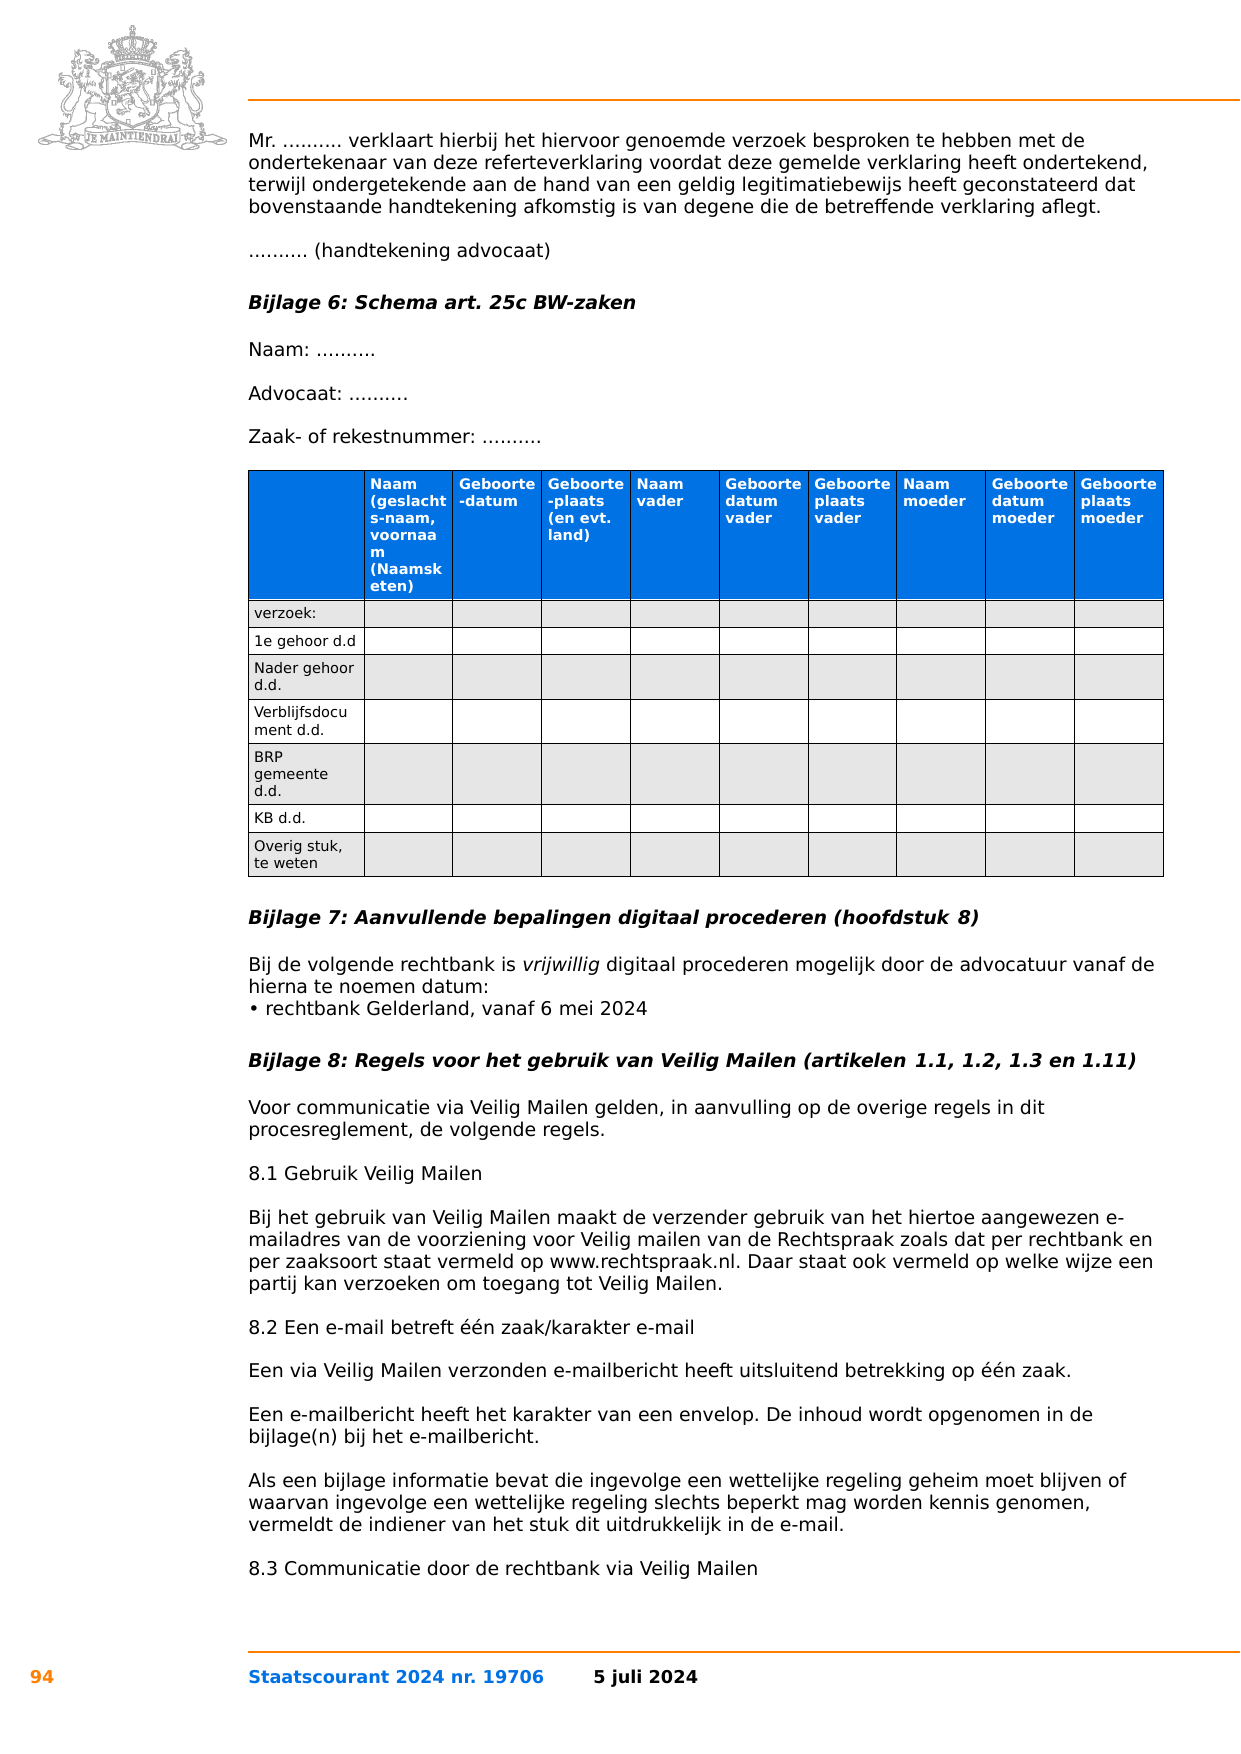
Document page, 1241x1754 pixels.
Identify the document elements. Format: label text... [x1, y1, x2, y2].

text • rechtbank Gelderland, vanaf 6 mei 2024 [248, 998, 1163, 1020]
table_cell [986, 700, 1074, 743]
table_cell [631, 744, 719, 804]
table_header Geboortedatum moeder [986, 471, 1074, 599]
table_cell [631, 700, 719, 743]
table_cell [1075, 601, 1163, 627]
table_cell [365, 655, 452, 699]
subtitle Bijlage 8: Regels voor het gebruik van Veilig Mailen (artikelen 1.1, 1.2, 1.3 en 1.11) [248, 1050, 1163, 1072]
text Mr. .......... verklaart hierbij het hiervoor genoemde verzoek besproken te hebben met de ondertekenaar van deze referteverklaring voordat deze gemelde verklaring heeft ondertekend, terwijl ondergetekende aan de hand van een geldig legitimatiebewijs heeft geconstateerd dat bovenstaande handtekening afkomstig is van degene die de betreffende verklaring aflegt. [248, 130, 1163, 218]
table_cell KB d.d. [249, 805, 364, 832]
table_cell [720, 805, 808, 832]
table_cell [897, 833, 985, 876]
text Zaak- of rekestnummer: .......... [248, 426, 1163, 448]
text 8.1 Gebruik Veilig Mailen [248, 1163, 1163, 1185]
table_header Naam (geslachts-naam, voornaam (Naamsketen) [365, 471, 452, 599]
table_cell [897, 744, 985, 804]
table_cell [720, 601, 808, 627]
table_cell [453, 744, 541, 804]
table_header Naam moeder [897, 471, 985, 599]
table_cell [986, 744, 1074, 804]
table_cell [453, 601, 541, 627]
table_cell [986, 805, 1074, 832]
table_cell Overig stuk, te weten [249, 833, 364, 876]
table_cell [1075, 744, 1163, 804]
table_cell [542, 805, 630, 832]
table_cell [1075, 833, 1163, 876]
table_cell [453, 655, 541, 699]
table_cell [986, 601, 1074, 627]
text Een e-mailbericht heeft het karakter van een envelop. De inhoud wordt opgenomen in de bijlage(n) bij het e-mailbericht. [248, 1404, 1163, 1448]
table_cell [453, 833, 541, 876]
table_header Geboortedatum vader [720, 471, 808, 599]
table_cell [986, 833, 1074, 876]
table_cell 1e gehoor d.d [249, 628, 364, 654]
table_cell [631, 833, 719, 876]
table_cell [897, 700, 985, 743]
table_cell [542, 744, 630, 804]
table_cell Nader gehoor d.d. [249, 655, 364, 699]
subtitle Bijlage 7: Aanvullende bepalingen digitaal procederen (hoofdstuk 8) [248, 907, 1163, 929]
text 8.2 Een e-mail betreft één zaak/karakter e-mail [248, 1317, 1163, 1338]
table_cell [1075, 628, 1163, 654]
subtitle Bijlage 6: Schema art. 25c BW-zaken [248, 292, 1163, 314]
table_cell [1075, 805, 1163, 832]
table_cell [542, 628, 630, 654]
table_cell [542, 655, 630, 699]
table_cell [809, 601, 896, 627]
table_cell [453, 805, 541, 832]
table_cell [1075, 700, 1163, 743]
table_cell [809, 744, 896, 804]
table_header Naam vader [631, 471, 719, 599]
table_cell [986, 655, 1074, 699]
table_header Geboorte-plaats (en evt. land) [542, 471, 630, 599]
table_cell [720, 700, 808, 743]
table_cell [631, 655, 719, 699]
table_cell [365, 744, 452, 804]
table_header Geboorteplaats vader [809, 471, 896, 599]
table_cell [365, 833, 452, 876]
table_cell verzoek: [249, 601, 364, 627]
text Advocaat: .......... [248, 382, 1163, 404]
table_cell [897, 601, 985, 627]
table_cell [809, 700, 896, 743]
table_cell [897, 628, 985, 654]
table_cell [897, 805, 985, 832]
table_cell [631, 805, 719, 832]
table_header Geboorte-datum [453, 471, 541, 599]
table_cell [542, 833, 630, 876]
table_cell [809, 805, 896, 832]
table_cell [986, 628, 1074, 654]
table_cell [720, 628, 808, 654]
table_cell [542, 601, 630, 627]
table_cell Verblijfsdocument d.d. [249, 700, 364, 743]
text Voor communicatie via Veilig Mailen gelden, in aanvulling op de overige regels in dit procesreglement, de volgende regels. [248, 1097, 1163, 1141]
table_cell [365, 700, 452, 743]
table_cell [720, 833, 808, 876]
table_cell [542, 700, 630, 743]
text Naam: .......... [248, 339, 1163, 361]
table_cell [365, 601, 452, 627]
table_cell BRP gemeente d.d. [249, 744, 364, 804]
table_cell [453, 628, 541, 654]
text Bij het gebruik van Veilig Mailen maakt de verzender gebruik van het hiertoe aangewezen e-mailadres van de voorziening voor Veilig mailen van de Rechtspraak zoals dat per rechtbank en per zaaksoort staat vermeld op www.rechtspraak.nl. Daar staat ook vermeld op welke wijze een partij kan verzoeken om toegang tot Veilig Mailen. [248, 1207, 1163, 1295]
table_cell [809, 833, 896, 876]
picture [38, 25, 227, 150]
table_cell [809, 655, 896, 699]
table_cell [365, 805, 452, 832]
text .......... (handtekening advocaat) [248, 240, 1163, 262]
table_cell [809, 628, 896, 654]
table_cell [720, 744, 808, 804]
table_header [249, 471, 364, 599]
table_cell [365, 628, 452, 654]
table_cell [897, 655, 985, 699]
table_cell [1075, 655, 1163, 699]
table_cell [453, 700, 541, 743]
table_cell [720, 655, 808, 699]
text Bij de volgende rechtbank is vrijwillig digitaal procederen mogelijk door de advocatuur vanaf de hierna te noemen datum: [248, 954, 1163, 998]
table_header Geboorteplaats moeder [1075, 471, 1163, 599]
text Een via Veilig Mailen verzonden e-mailbericht heeft uitsluitend betrekking op één zaak. [248, 1360, 1163, 1382]
text Als een bijlage informatie bevat die ingevolge een wettelijke regeling geheim moet blijven of waarvan ingevolge een wettelijke regeling slechts beperkt mag worden kennis genomen, vermeldt de indiener van het stuk dit uitdrukkelijk in de e-mail. [248, 1470, 1163, 1536]
table_cell [631, 601, 719, 627]
table_cell [631, 628, 719, 654]
text 8.3 Communicatie door de rechtbank via Veilig Mailen [248, 1558, 1163, 1580]
